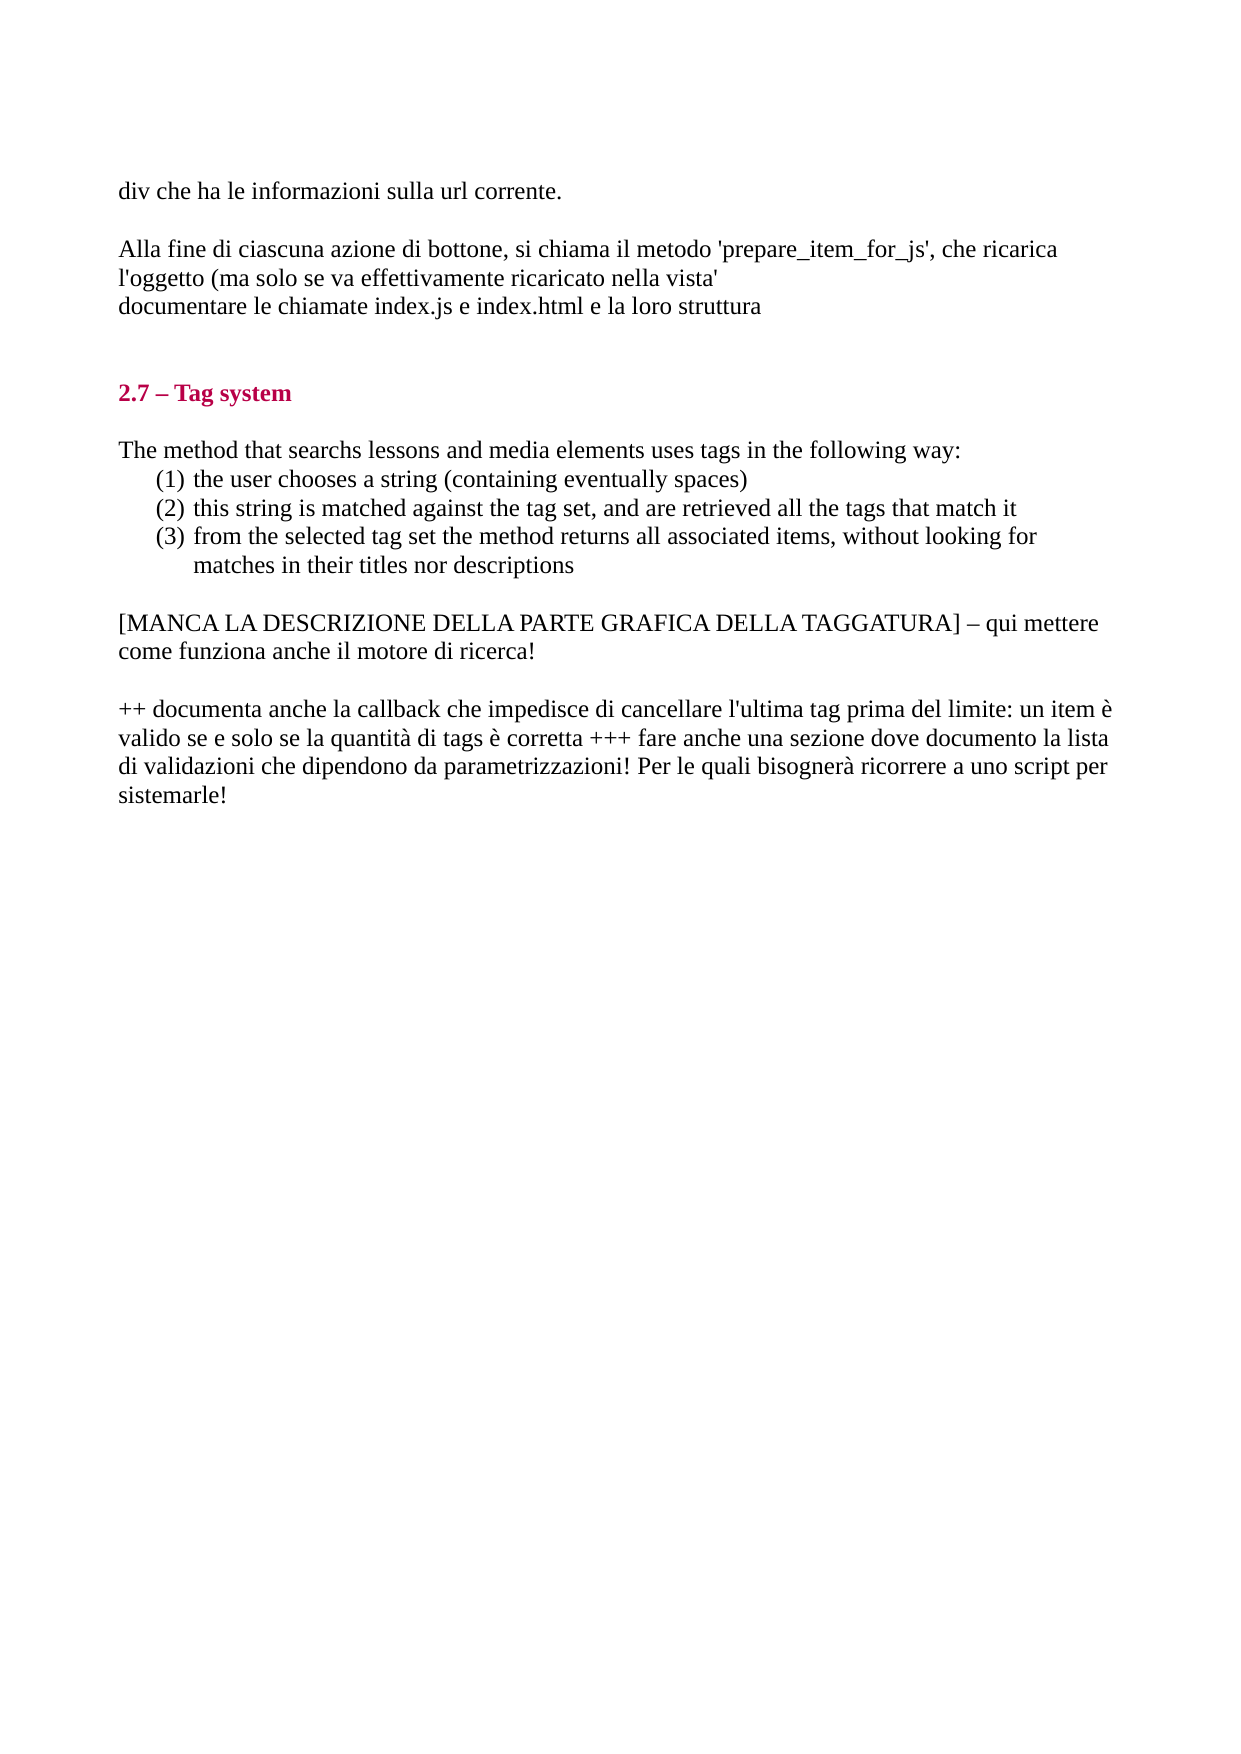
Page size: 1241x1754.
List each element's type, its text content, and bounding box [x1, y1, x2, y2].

list the user chooses a string (containing eventually spaces) [156, 464, 1122, 493]
text div che ha le informazioni sulla url corrente. [118, 176, 1122, 205]
text ++ documenta anche la callback che impedisce di cancellare l'ultima tag prima del limite: un item è valido se e solo se la quantità di tags è corretta +++ fare anche una sezione dove documento la lista di validazioni che dipendono da parametrizzazioni! Per le quali bisognerà ricorrere a uno script per sistemarle! [118, 694, 1122, 809]
text documentare le chiamate index.js e index.html e la loro struttura [118, 291, 1122, 320]
text The method that searchs lessons and media elements uses tags in the following way: [118, 435, 1122, 464]
list from the selected tag set the method returns all associated items, without looking for matches in their titles nor descriptions [156, 521, 1122, 579]
list this string is matched against the tag set, and are retrieved all the tags that match it [156, 493, 1122, 521]
text Alla fine di ciascuna azione di bottone, si chiama il metodo 'prepare_item_for_js', che ricarica l'oggetto (ma solo se va effettivamente ricaricato nella vista' [118, 234, 1122, 291]
text [MANCA LA DESCRIZIONE DELLA PARTE GRAFICA DELLA TAGGATURA] – qui mettere come funziona anche il motore di ricerca! [118, 608, 1122, 665]
text 2.7 – Tag system [118, 378, 1122, 406]
